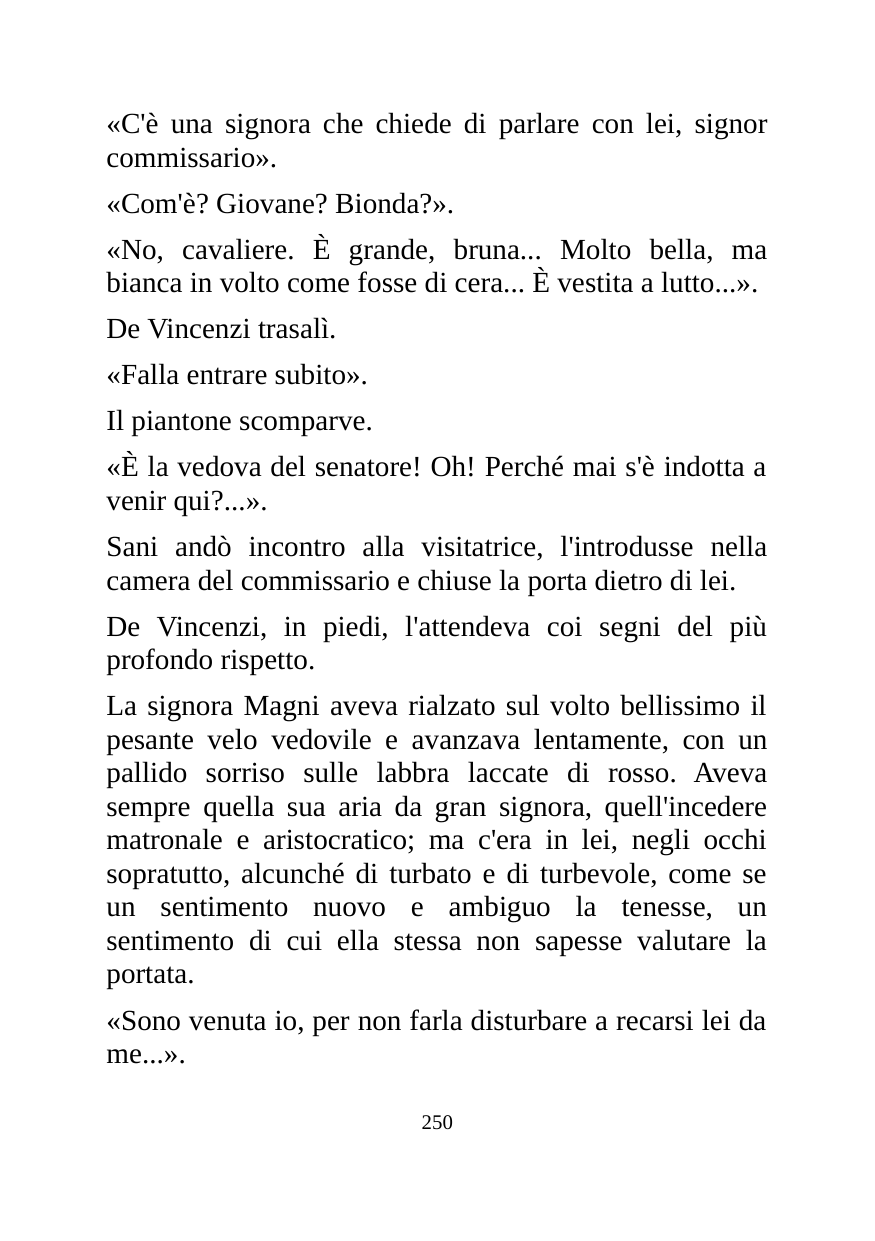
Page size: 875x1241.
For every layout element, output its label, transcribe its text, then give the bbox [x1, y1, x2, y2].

text Il piantone scomparve. [106, 403, 768, 437]
text «Falla entrare subito». [106, 357, 768, 391]
text «Sono venuta io, per non farla disturbare a recarsi lei da me...». [106, 1003, 768, 1070]
text «È la vedova del senatore! Oh! Perché mai s'è indotta a venir qui?...». [106, 449, 768, 517]
text La signora Magni aveva rialzato sul volto bellissimo il pesante velo vedovile e avanzava lentamente, con un pallido sorriso sulle labbra laccate di rosso. Aveva sempre quella sua aria da gran signora, quell'incedere matronale e aristocratico; ma c'era in lei, negli occhi sopratutto, alcunché di turbato e di turbevole, come se un sentimento nuovo e ambiguo la tenesse, un sentimento di cui ella stessa non sapesse valutare la portata. [106, 688, 768, 990]
text De Vincenzi, in piedi, l'attendeva coi segni del più profondo rispetto. [106, 609, 768, 676]
text «C'è una signora che chiede di parlare con lei, signor commissario». [106, 106, 768, 173]
text Sani andò incontro alla visitatrice, l'introdusse nella camera del commissario e chiuse la porta dietro di lei. [106, 529, 768, 596]
text De Vincenzi trasalì. [106, 311, 768, 345]
text «No, cavaliere. È grande, bruna... Molto bella, ma bianca in volto come fosse di cera... È vestita a lutto...». [106, 232, 768, 299]
text «Com'è? Giovane? Bionda?». [106, 186, 768, 219]
